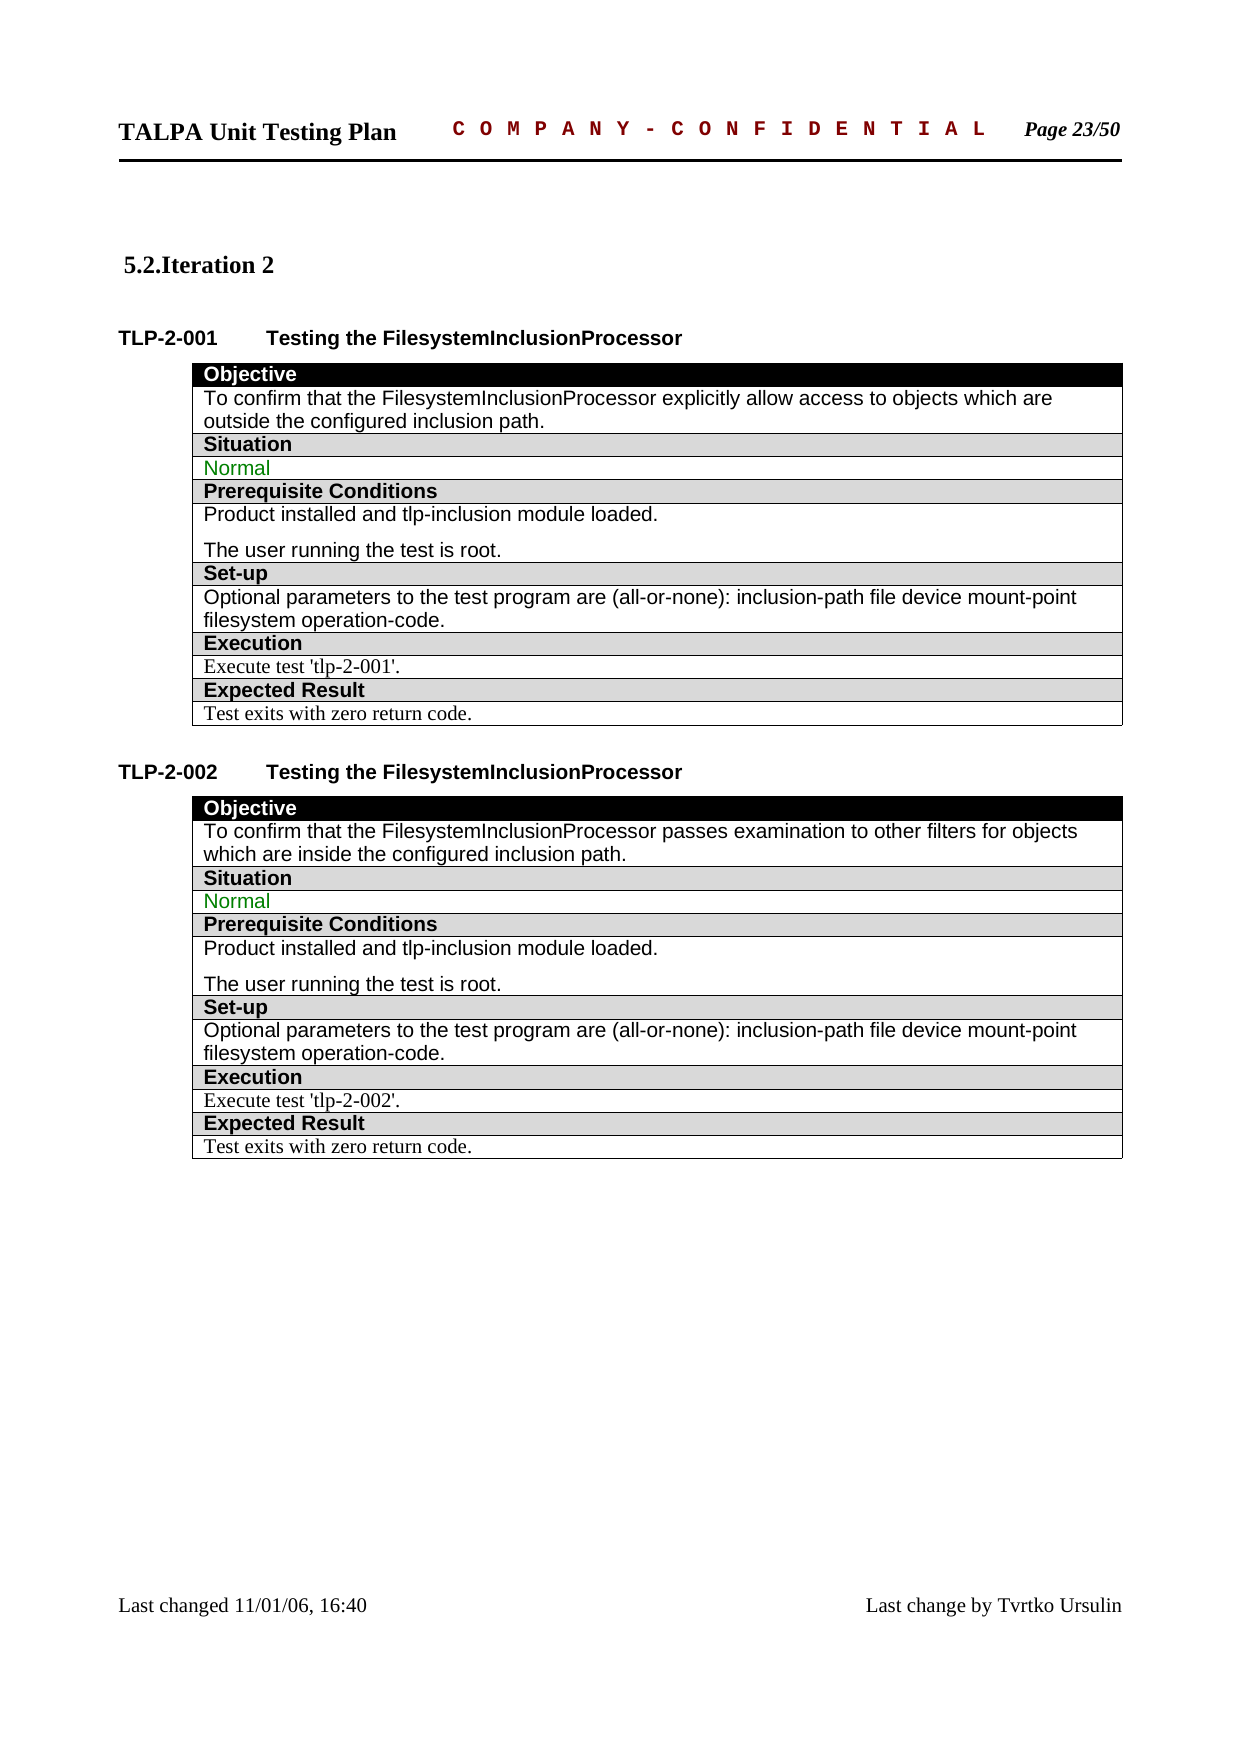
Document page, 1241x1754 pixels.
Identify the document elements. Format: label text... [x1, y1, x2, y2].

table_cell Prerequisite Conditions [193, 914, 1122, 936]
table_cell Normal [193, 457, 1122, 479]
table_cell Situation [193, 867, 1122, 890]
table_cell Test exits with zero return code. [193, 702, 1122, 725]
table_header Objective [193, 364, 1122, 386]
subtitle Iteration 2 [124, 251, 1122, 279]
table_cell Expected Result [193, 679, 1122, 701]
table_cell Optional parameters to the test program are (all-or-none): inclusion-path file device mount-point filesystem operation-code. [193, 586, 1122, 632]
table_cell Execute test 'tlp-2-001'. [193, 656, 1122, 678]
table_cell To confirm that the FilesystemInclusionProcessor passes examination to other filters for objects which are inside the configured inclusion path. [193, 821, 1122, 866]
text TLP-2-002 Testing the FilesystemInclusionProcessor [118, 761, 1122, 784]
table_cell Situation [193, 434, 1122, 456]
table_cell Prerequisite Conditions [193, 480, 1122, 503]
table_cell Expected Result [193, 1113, 1122, 1135]
table_cell Set-up [193, 563, 1122, 585]
table_cell Execute test 'tlp-2-002'. [193, 1090, 1122, 1112]
table_cell Optional parameters to the test program are (all-or-none): inclusion-path file device mount-point filesystem operation-code. [193, 1020, 1122, 1065]
table_cell Test exits with zero return code. [193, 1136, 1122, 1158]
table_cell Execution [193, 1066, 1122, 1089]
table_header Objective [193, 797, 1122, 820]
table_cell Execution [193, 633, 1122, 655]
table_cell Product installed and tlp-inclusion module loaded. The user running the test is root. [193, 937, 1122, 995]
text TLP-2-001 Testing the FilesystemInclusionProcessor [118, 327, 1122, 350]
table_cell To confirm that the FilesystemInclusionProcessor explicitly allow access to objects which are outside the configured inclusion path. [193, 387, 1122, 433]
table_cell Set-up [193, 996, 1122, 1019]
table_cell Product installed and tlp-inclusion module loaded. The user running the test is root. [193, 504, 1122, 562]
table_cell Normal [193, 891, 1122, 913]
